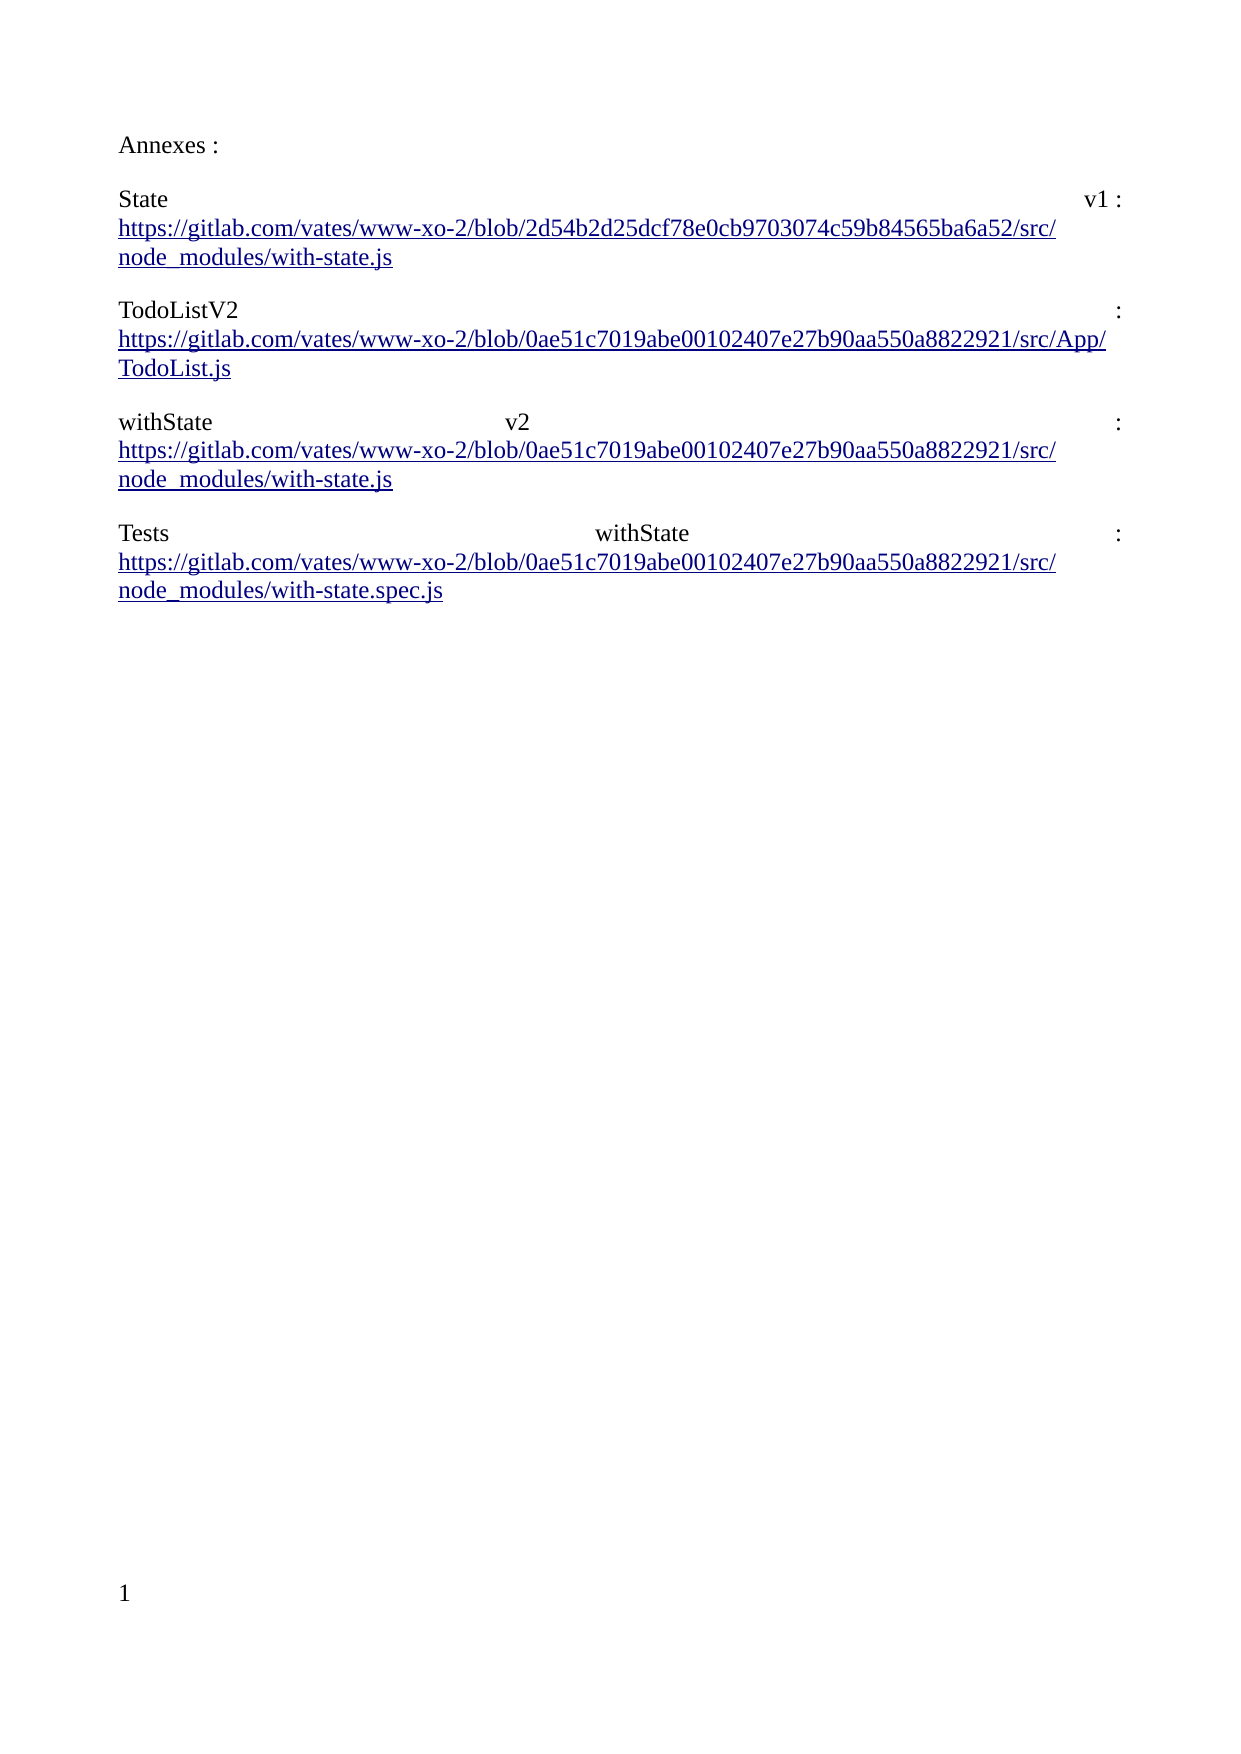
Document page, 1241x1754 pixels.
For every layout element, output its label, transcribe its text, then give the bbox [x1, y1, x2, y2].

text State v1 : https://gitlab.com/vates/www-xo-2/blob/2d54b2d25dcf78e0cb9703074c59b84565ba6a52/src/node_modules/with-state.js [118, 184, 1122, 271]
text TodoListV2 : https://gitlab.com/vates/www-xo-2/blob/0ae51c7019abe00102407e27b90aa550a8822921/src/App/TodoList.js [118, 296, 1122, 382]
text Tests withState : https://gitlab.com/vates/www-xo-2/blob/0ae51c7019abe00102407e27b90aa550a8822921/src/node_modules/with-state.spec.js [118, 518, 1122, 604]
text Annexes : [118, 131, 1122, 159]
text withState v2 : https://gitlab.com/vates/www-xo-2/blob/0ae51c7019abe00102407e27b90aa550a8822921/src/node_modules/with-state.js [118, 407, 1122, 493]
